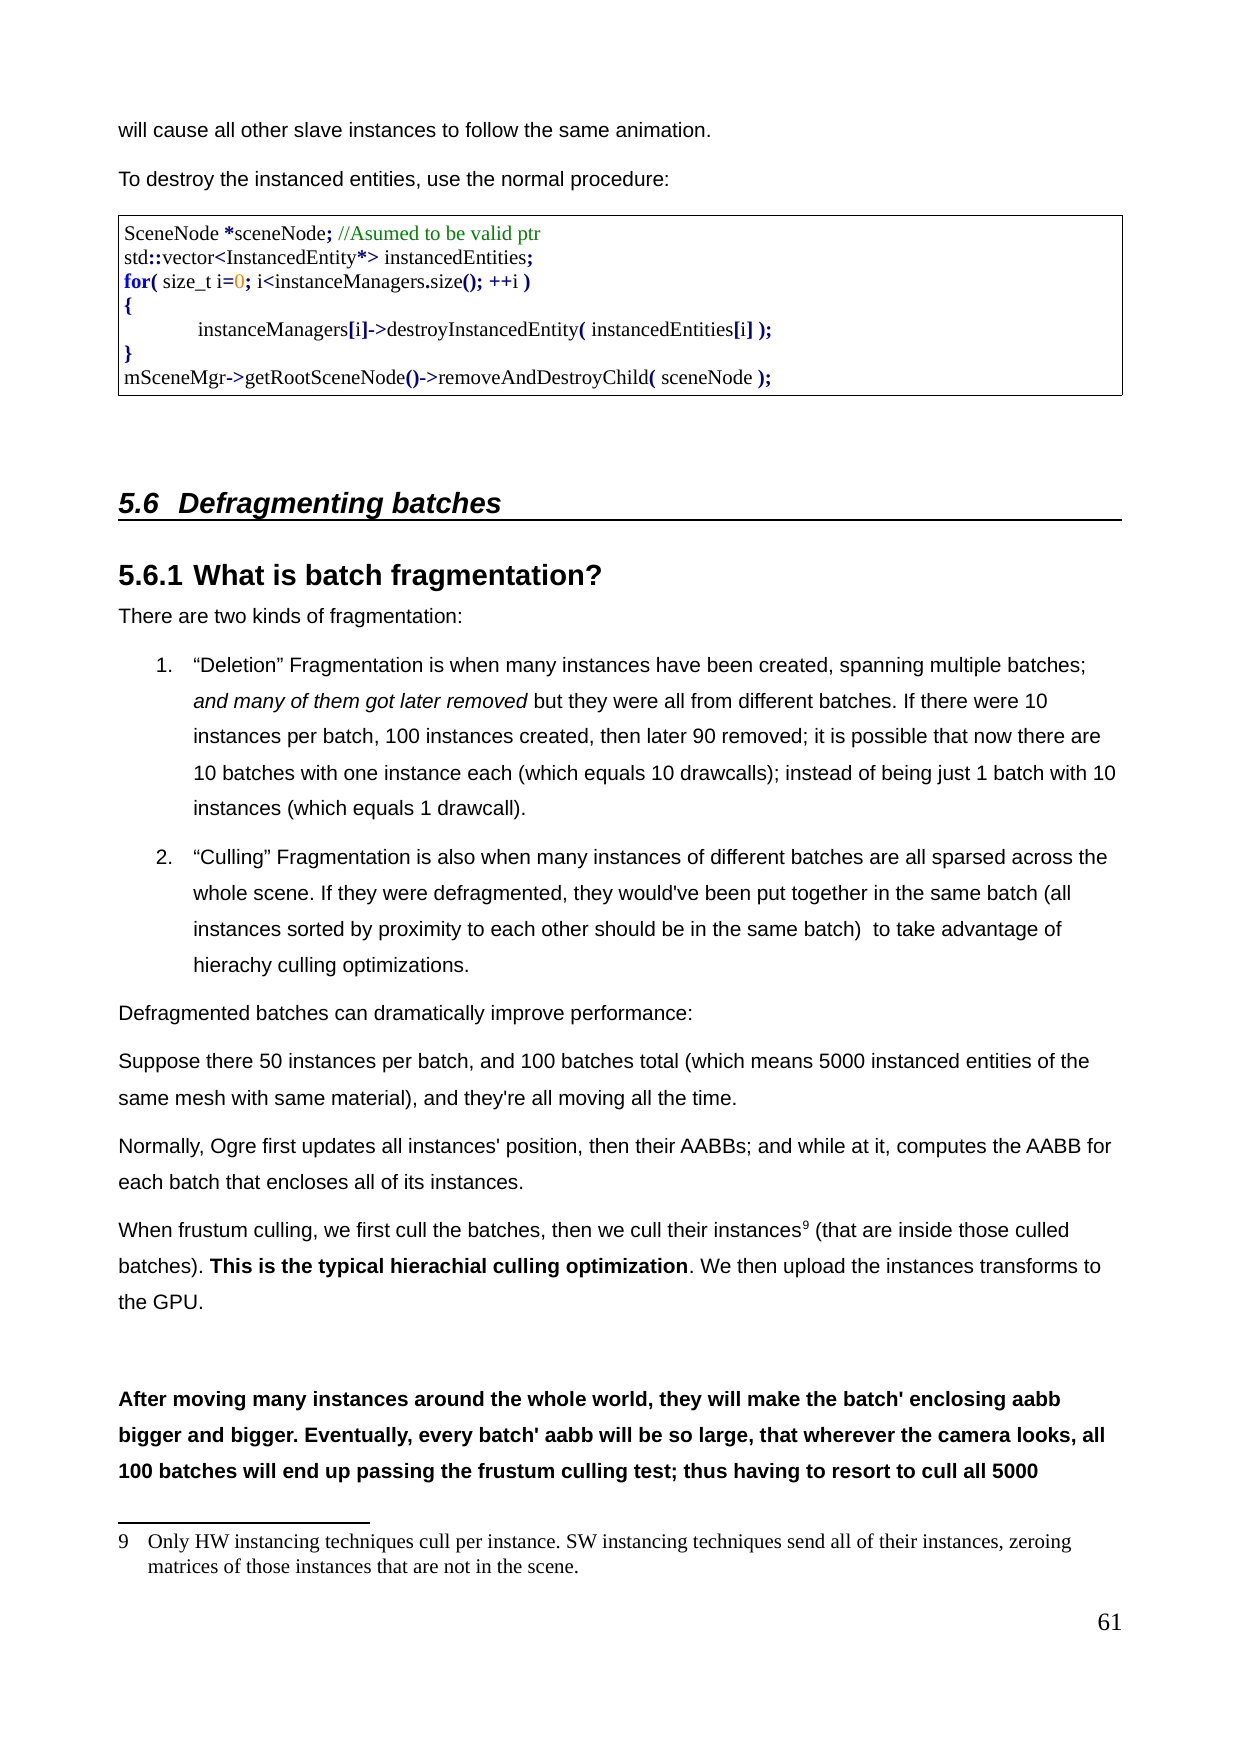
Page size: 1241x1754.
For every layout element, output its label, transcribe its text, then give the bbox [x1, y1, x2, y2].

text Normally, Ogre first updates all instances' position, then their AABBs; and while at it, computes the AABB for each batch that encloses all of its instances. [118, 1134, 1122, 1194]
text To destroy the instanced entities, use the normal procedure: [118, 167, 1122, 191]
text Defragmented batches can dramatically improve performance: [118, 1001, 1122, 1025]
text When frustum culling, we first cull the batches, then we cull their instances (that are inside those culled batches). This is the typical hierachial culling optimization. We then upload the instances transforms to the GPU. [118, 1218, 1122, 1314]
list “Culling” Fragmentation is also when many instances of different batches are all sparsed across the whole scene. If they were defragmented, they would've been put together in the same batch (all instances sorted by proximity to each other should be in the same batch) to take advantage of hierachy culling optimizations. [156, 845, 1122, 976]
subtitle Defragmenting batches [118, 486, 1122, 519]
text After moving many instances around the whole world, they will make the batch' enclosing aabb bigger and bigger. Eventually, every batch' aabb will be so large, that wherever the camera looks, all 100 batches will end up passing the frustum culling test; thus having to resort to cull all 5000 [118, 1387, 1122, 1483]
list “Deletion” Fragmentation is when many instances have been created, spanning multiple batches; and many of them got later removed but they were all from different batches. If there were 10 instances per batch, 100 instances created, then later 90 removed; it is possible that now there are 10 batches with one instance each (which equals 10 drawcalls); instead of being just 1 batch with 10 instances (which equals 1 drawcall). [156, 652, 1122, 820]
text will cause all other slave instances to follow the same animation. [118, 118, 1122, 142]
subtitle What is batch fragmentation? [118, 558, 1122, 592]
text Suppose there 50 instances per batch, and 100 batches total (which means 5000 instanced entities of the same mesh with same material), and they're all moving all the time. [118, 1049, 1122, 1109]
text There are two kinds of fragmentation: [118, 604, 1122, 628]
table_header SceneNode *sceneNode; //Asumed to be valid ptr std::vector<InstancedEntity*> instancedEntities; for( size_t i=0; i<instanceManagers.size(); ++i ) { instanceManagers[i]->destroyInstancedEntity( instancedEntities[i] ); } mSceneMgr->getRootSceneNode()->removeAndDestroyChild( sceneNode ); [119, 216, 1122, 395]
text Only HW instancing techniques cull per instance. SW instancing techniques send all of their instances, zeroing matrices of those instances that are not in the scene. [118, 1529, 1122, 1578]
